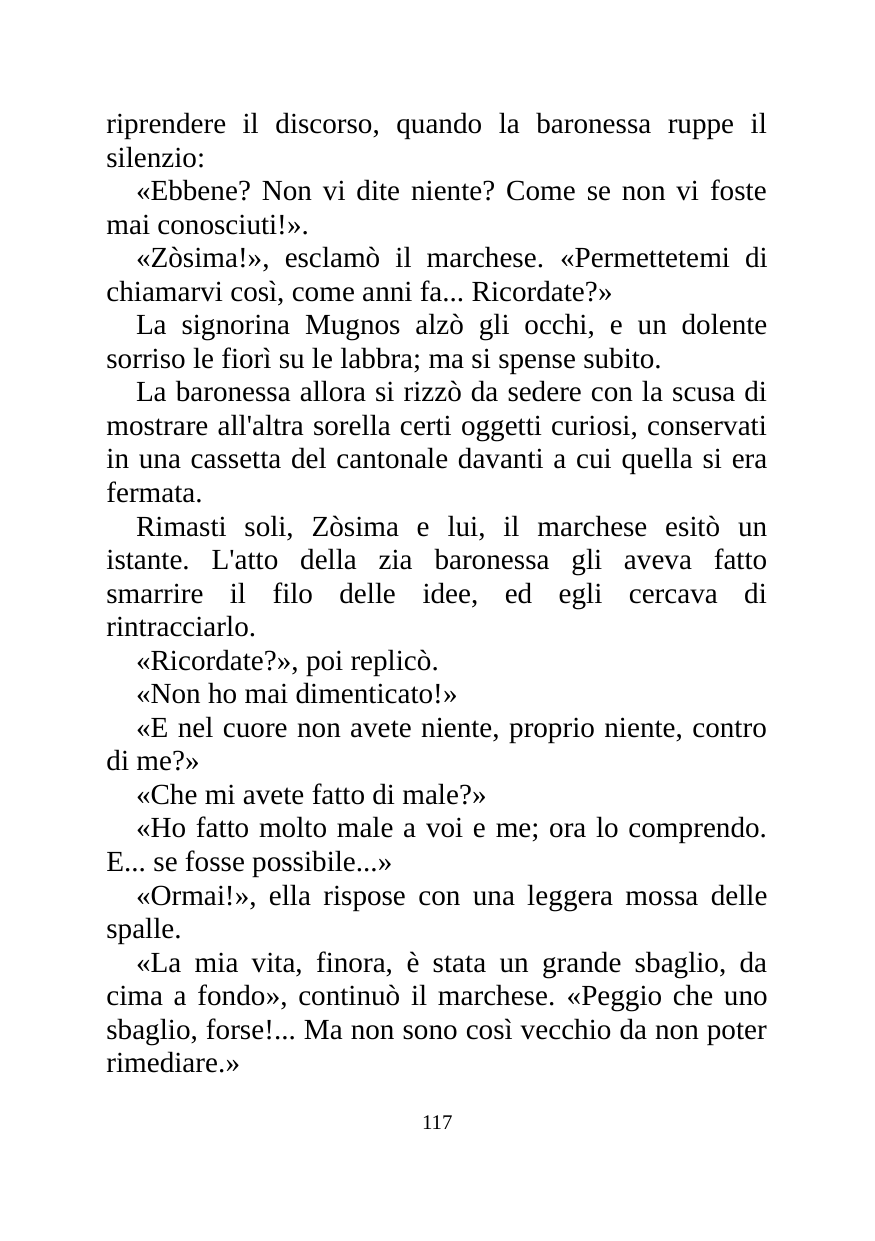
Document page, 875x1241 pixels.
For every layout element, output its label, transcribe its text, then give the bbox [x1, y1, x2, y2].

text La signorina Mugnos alzò gli occhi, e un dolente sorriso le fiorì su le labbra; ma si spense subito. [106, 307, 768, 374]
text «Ebbene? Non vi dite niente? Come se non vi foste mai conosciuti!». [106, 173, 768, 240]
text riprendere il discorso, quando la baronessa ruppe il silenzio: [106, 106, 768, 173]
text La baronessa allora si rizzò da sedere con la scusa di mostrare all'altra sorella certi oggetti curiosi, conservati in una cassetta del cantonale davanti a cui quella si era fermata. [106, 374, 768, 509]
text «Ricordate?», poi replicò. [106, 643, 768, 676]
text «Zòsima!», esclamò il marchese. «Permettetemi di chiamarvi così, come anni fa... Ricordate?» [106, 240, 768, 307]
text «Che mi avete fatto di male?» [106, 777, 768, 811]
text «Non ho mai dimenticato!» [106, 676, 768, 710]
text «Ormai!», ella rispose con una leggera mossa delle spalle. [106, 878, 768, 945]
text «E nel cuore non avete niente, proprio niente, contro di me?» [106, 710, 768, 777]
text Rimasti soli, Zòsima e lui, il marchese esitò un istante. L'atto della zia baronessa gli aveva fatto smarrire il filo delle idee, ed egli cercava di rintracciarlo. [106, 509, 768, 643]
text «Ho fatto molto male a voi e me; ora lo comprendo. E... se fosse possibile...» [106, 811, 768, 878]
text «La mia vita, finora, è stata un grande sbaglio, da cima a fondo», continuò il marchese. «Peggio che uno sbaglio, forse!... Ma non sono così vecchio da non poter rimediare.» [106, 945, 768, 1079]
